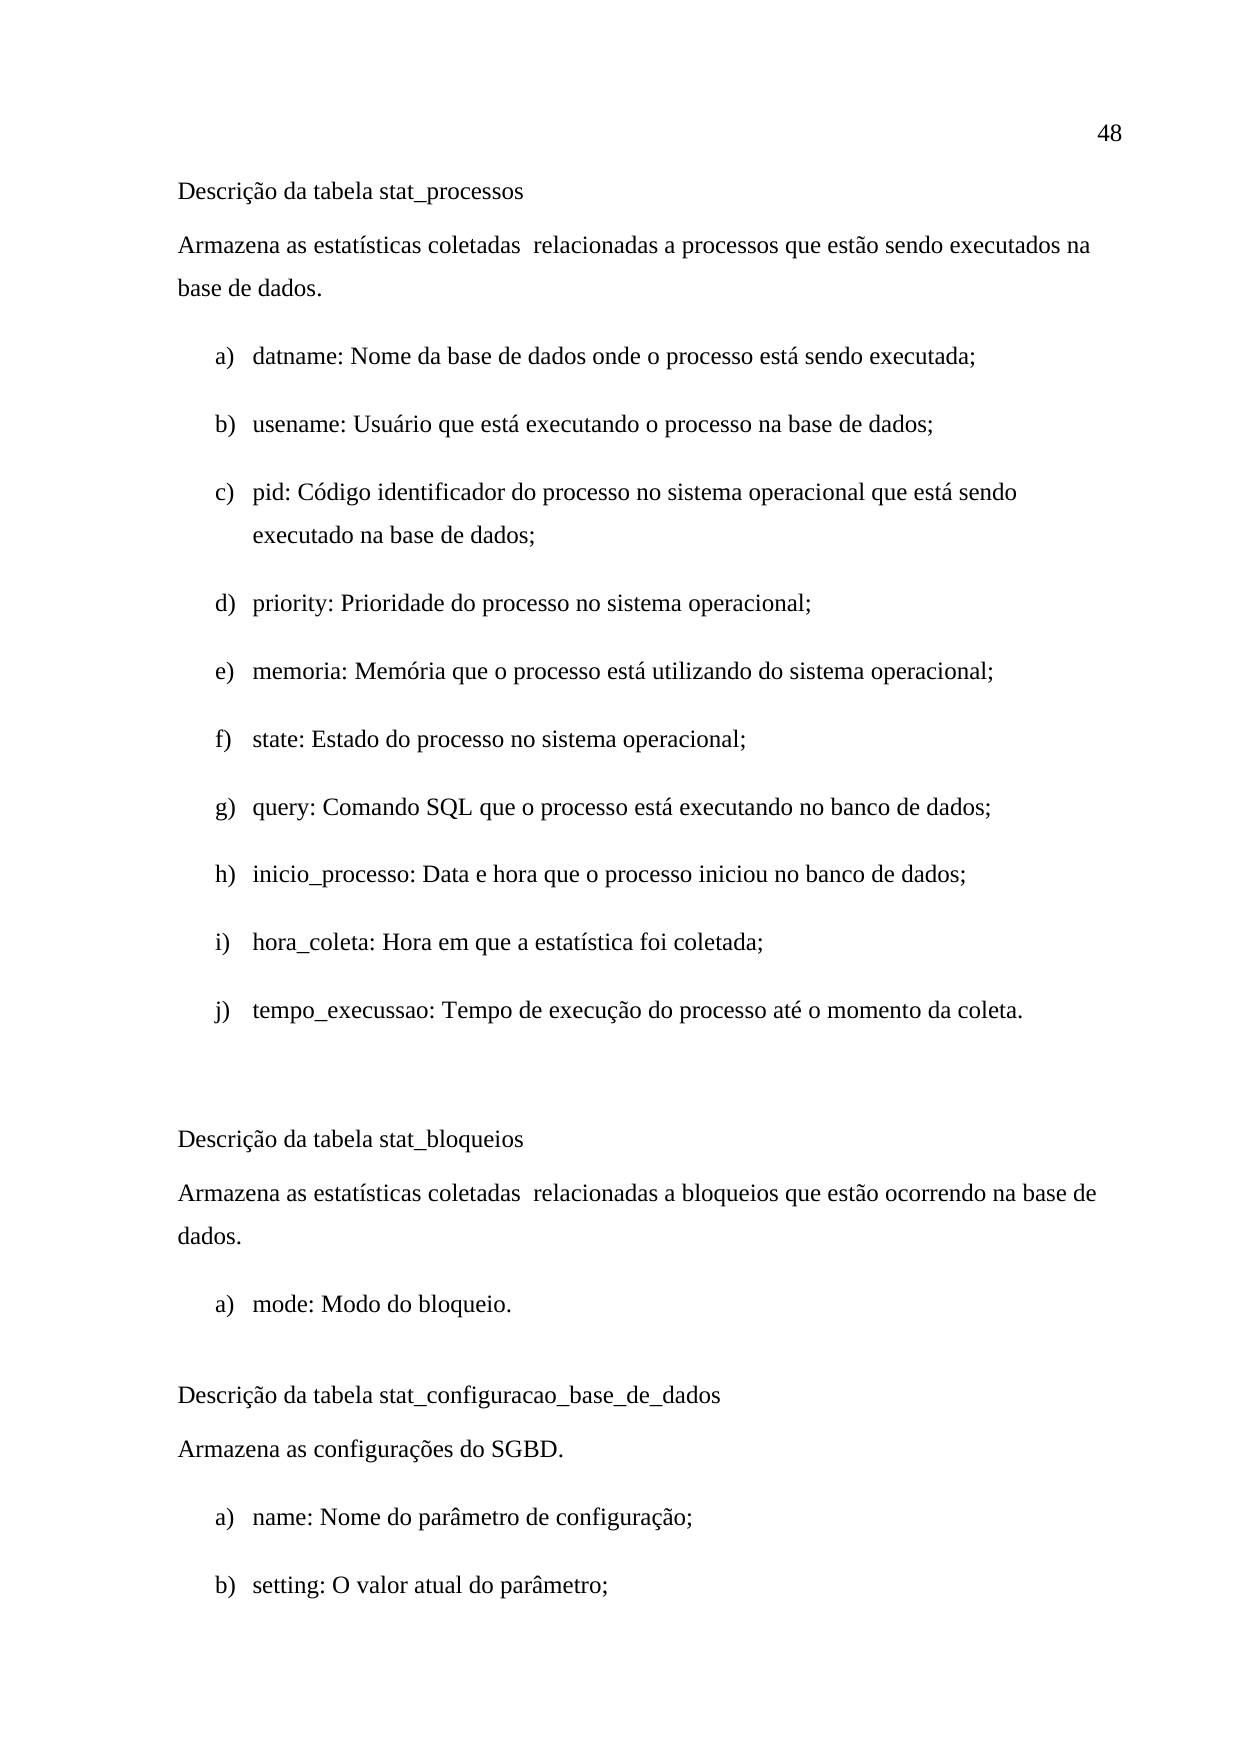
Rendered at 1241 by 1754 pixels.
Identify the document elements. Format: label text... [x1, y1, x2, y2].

list hora_coleta: Hora em que a estatística foi coletada; [215, 927, 1122, 956]
list pid: Código identificador do processo no sistema operacional que está sendo executado na base de dados; [215, 477, 1122, 549]
list memoria: Memória que o processo está utilizando do sistema operacional; [215, 656, 1122, 684]
list usename: Usuário que está executando o processo na base de dados; [215, 409, 1122, 438]
list datname: Nome da base de dados onde o processo está sendo executada; [215, 341, 1122, 370]
list setting: O valor atual do parâmetro; [215, 1570, 1122, 1599]
list name: Nome do parâmetro de configuração; [215, 1502, 1122, 1531]
list query: Comando SQL que o processo está executando no banco de dados; [215, 792, 1122, 820]
text Armazena as estatísticas coletadas relacionadas a bloqueios que estão ocorrendo na base de dados. [177, 1178, 1122, 1249]
text Armazena as estatísticas coletadas relacionadas a processos que estão sendo executados na base de dados. [177, 230, 1122, 302]
list inicio_processo: Data e hora que o processo iniciou no banco de dados; [215, 859, 1122, 888]
list priority: Prioridade do processo no sistema operacional; [215, 588, 1122, 617]
text Descrição da tabela stat_processos [177, 176, 1122, 205]
text Descrição da tabela stat_bloqueios [177, 1124, 1122, 1153]
list state: Estado do processo no sistema operacional; [215, 724, 1122, 752]
list mode: Modo do bloqueio. [215, 1289, 1122, 1317]
text Armazena as configurações do SGBD. [177, 1434, 1122, 1463]
text Descrição da tabela stat_configuracao_base_de_dados [177, 1381, 1122, 1409]
list tempo_execussao: Tempo de execução do processo até o momento da coleta. [215, 995, 1122, 1024]
